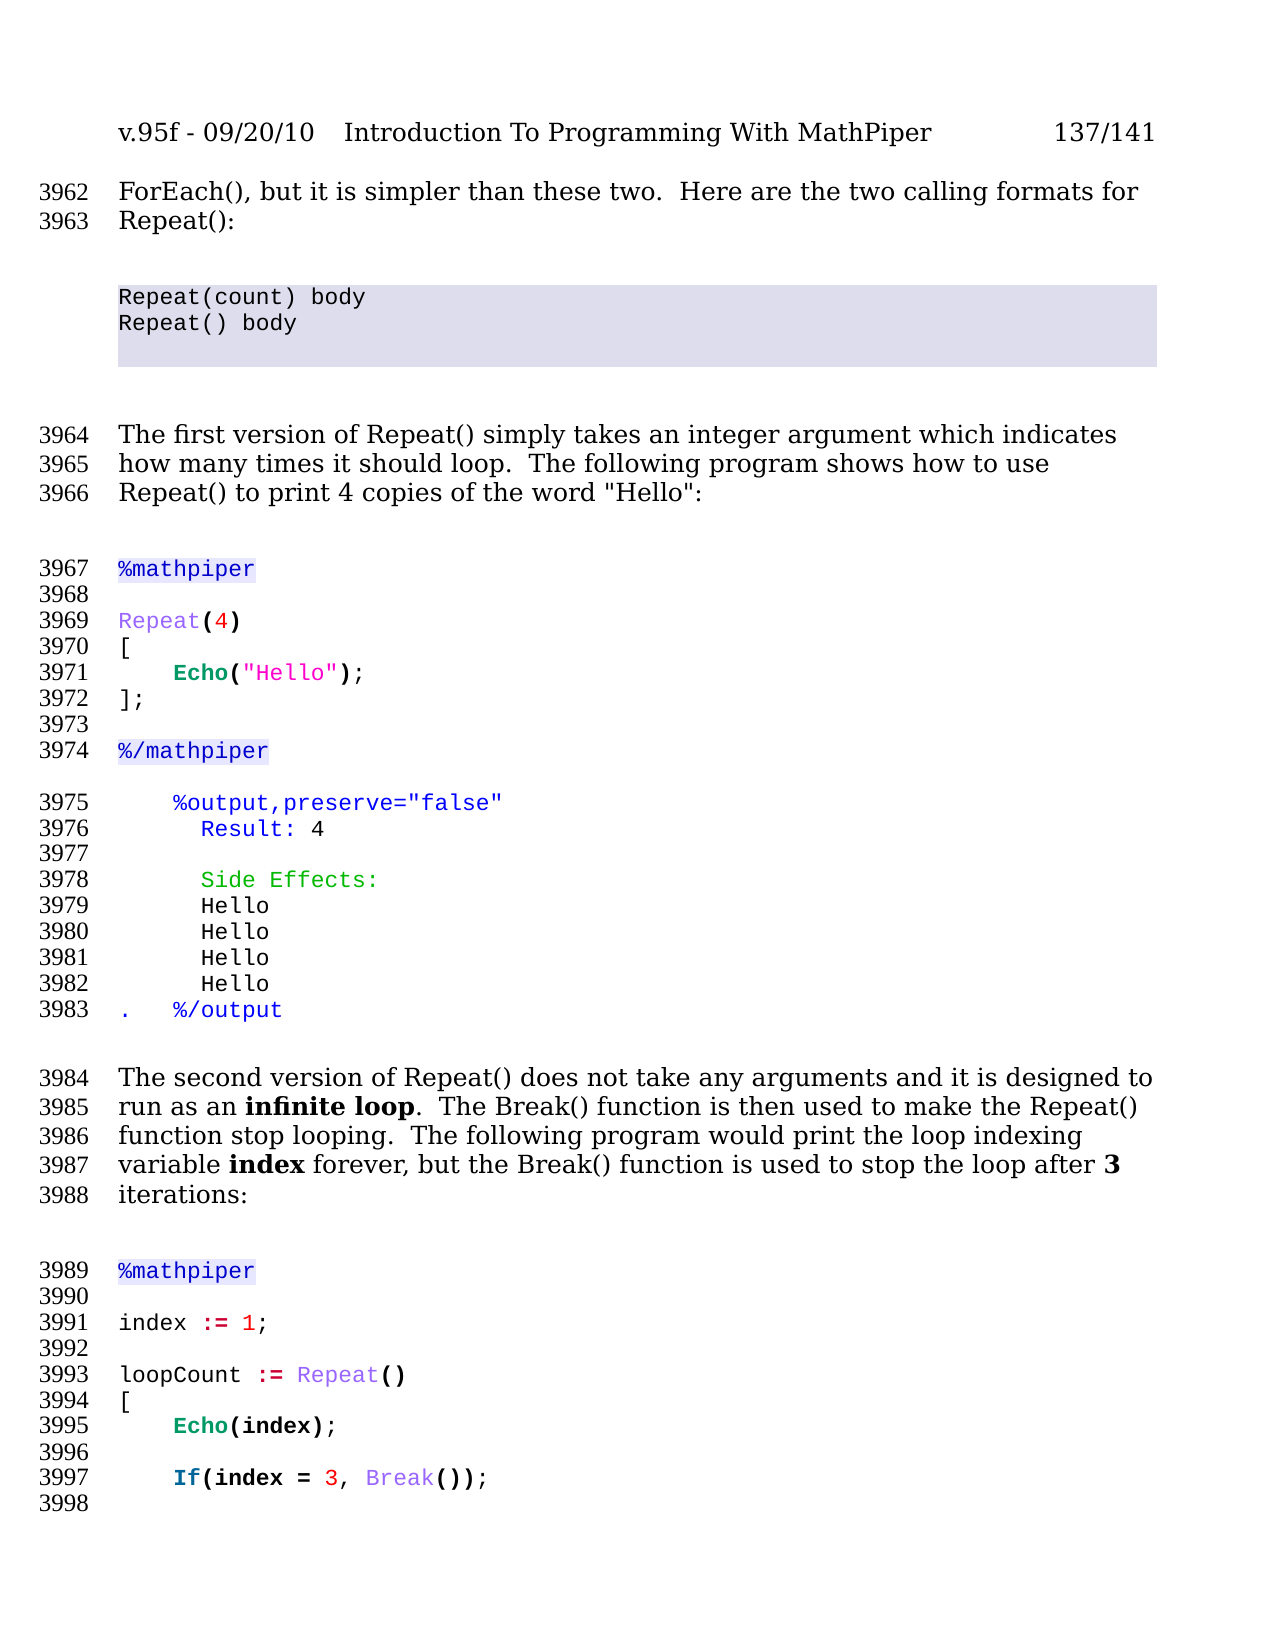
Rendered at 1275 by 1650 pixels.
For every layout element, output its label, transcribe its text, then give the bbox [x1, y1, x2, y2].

text %mathpiper [118, 1259, 1157, 1285]
text index := 1; [118, 1311, 1157, 1337]
text Repeat(4) [118, 609, 1157, 635]
table_header Repeat(count) body Repeat() body [118, 285, 1157, 367]
text Hello [118, 921, 1157, 947]
text Hello [118, 895, 1157, 921]
text loopCount := Repeat() [118, 1363, 1157, 1389]
text ForEach(), but it is simpler than these two. Here are the two calling formats for Repeat(): [118, 177, 1157, 235]
text %/mathpiper [118, 739, 1157, 765]
text Echo(index); [118, 1415, 1157, 1441]
text Hello [118, 947, 1157, 972]
text Result: 4 [118, 817, 1157, 843]
text If(index = 3, Break()); [118, 1467, 1157, 1493]
text %output,preserve="false" [118, 791, 1157, 817]
text The first version of Repeat() simply takes an integer argument which indicates how many times it should loop. The following program shows how to use Repeat() to print 4 copies of the word "Hello": [118, 420, 1157, 507]
text [ [118, 1389, 1157, 1415]
text Side Effects: [118, 869, 1157, 895]
text Hello [118, 972, 1157, 998]
text %mathpiper [118, 557, 1157, 583]
text The second version of Repeat() does not take any arguments and it is designed to run as an infinite loop. The Break() function is then used to make the Repeat() function stop looping. The following program would print the loop indexing variable index forever, but the Break() function is used to stop the loop after 3 iterations: [118, 1063, 1157, 1209]
text Echo("Hello"); [118, 661, 1157, 687]
text [ [118, 635, 1157, 661]
text ]; [118, 687, 1157, 713]
text . %/output [118, 998, 1157, 1024]
